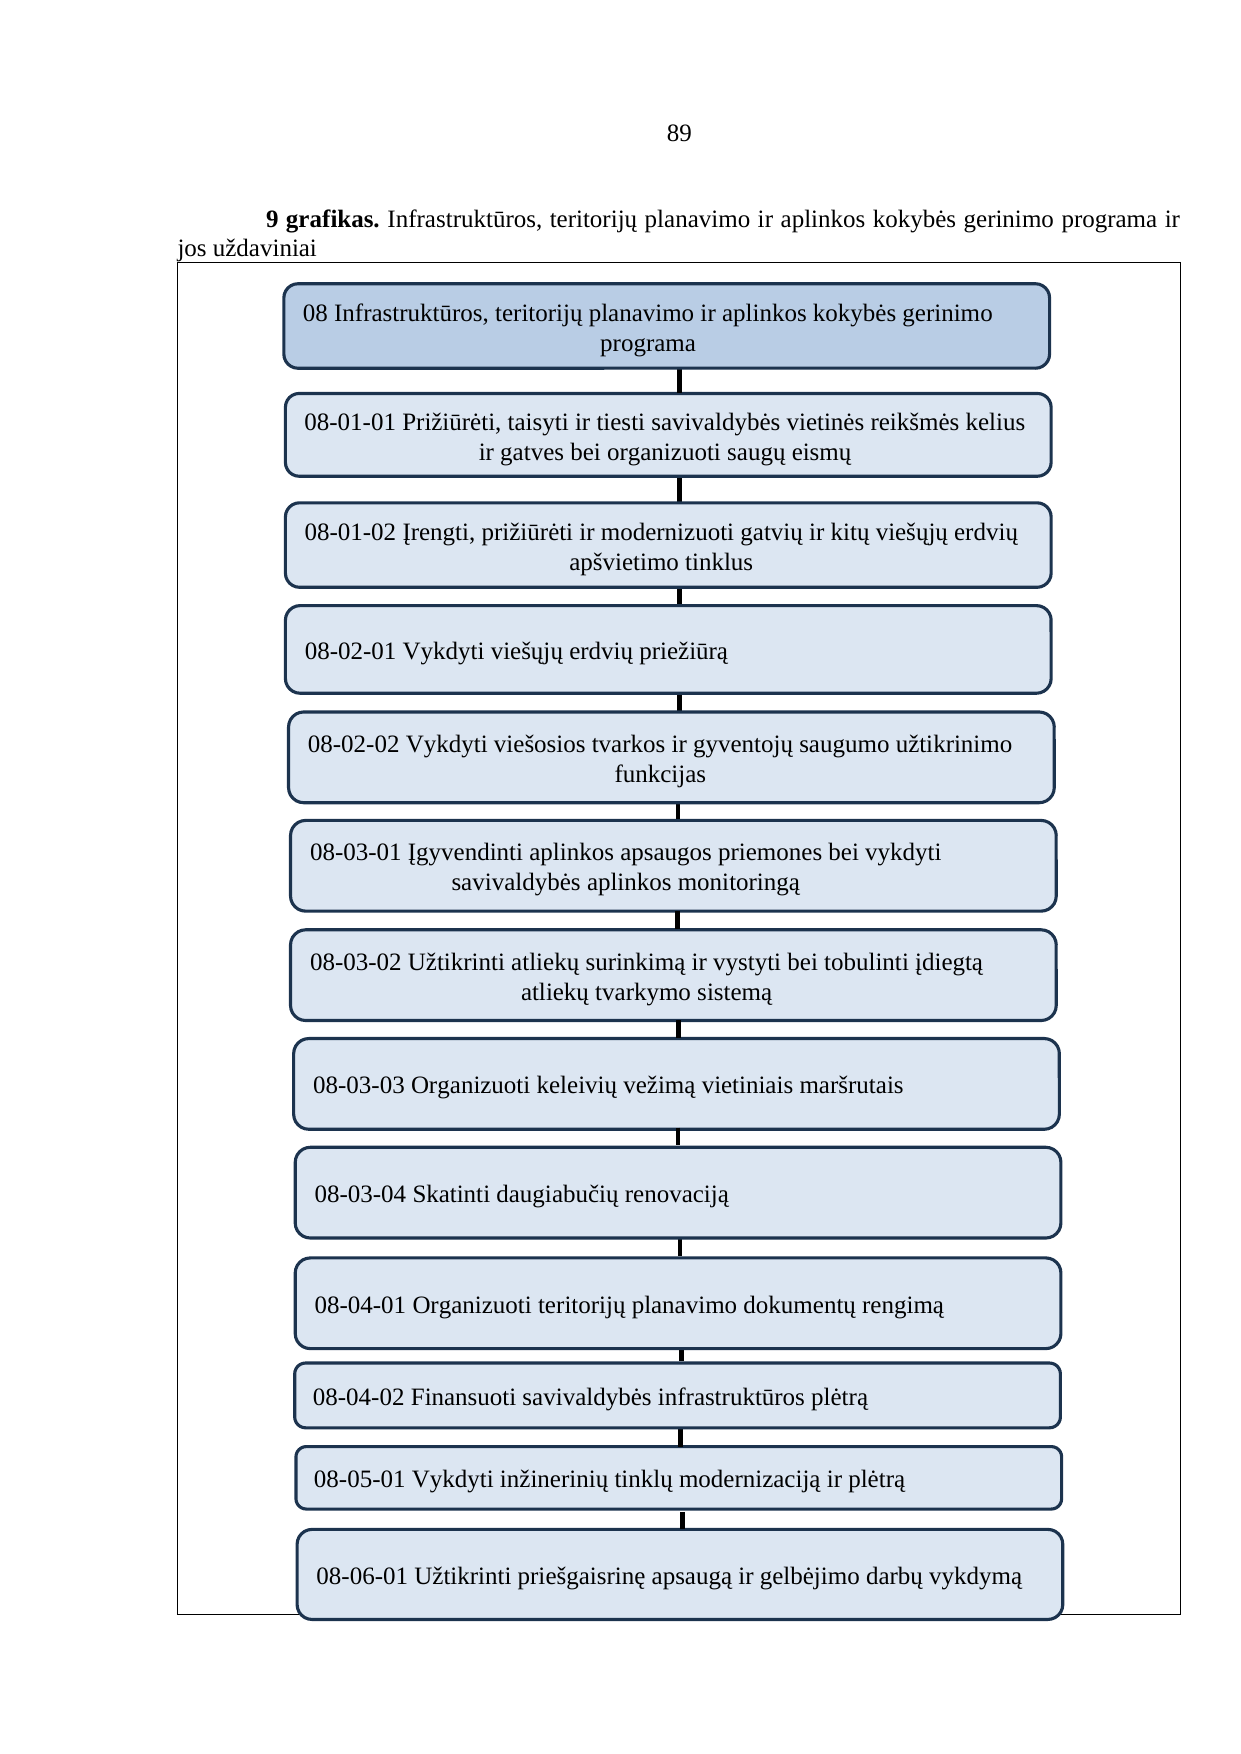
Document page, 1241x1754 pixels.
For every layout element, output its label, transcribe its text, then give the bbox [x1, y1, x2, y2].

text 9 grafikas. Infrastruktūros, teritorijų planavimo ir aplinkos kokybės gerinimo programa ir jos uždaviniai [177, 204, 1181, 262]
table_header [178, 263, 1180, 1614]
